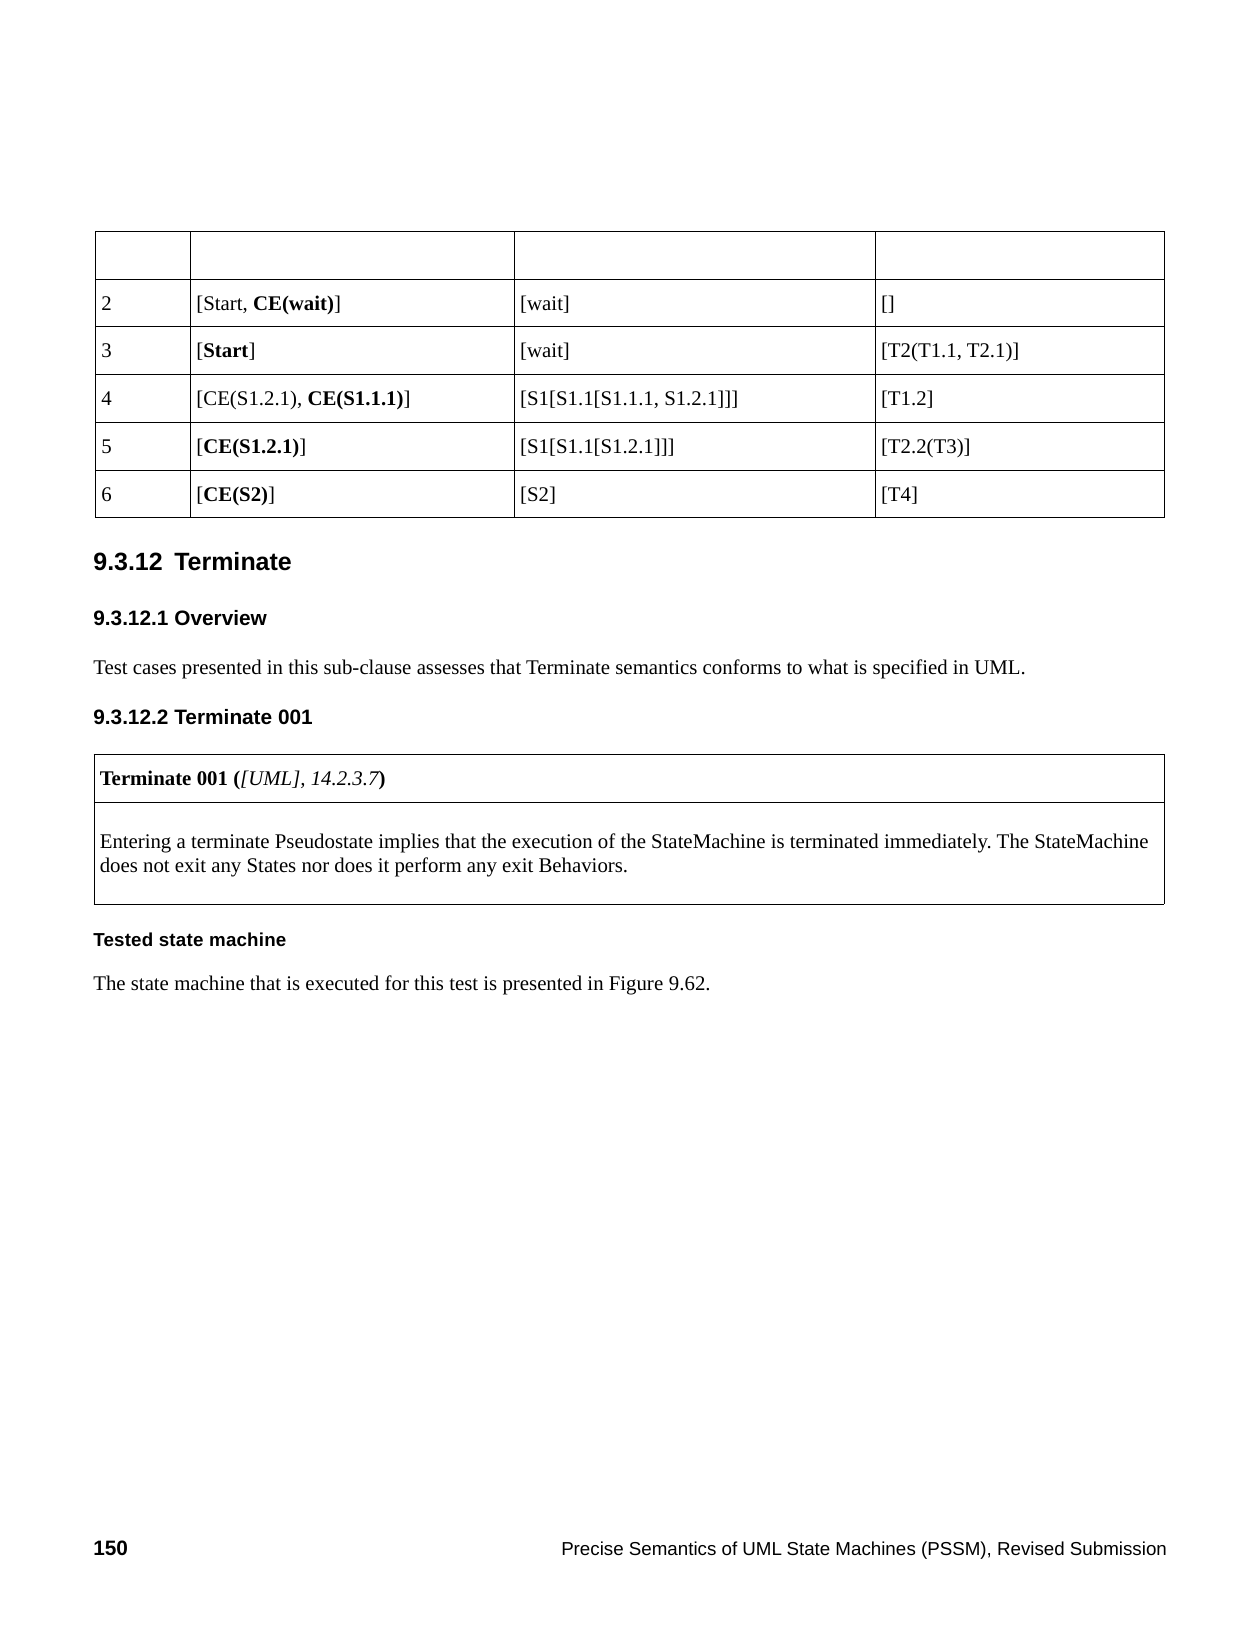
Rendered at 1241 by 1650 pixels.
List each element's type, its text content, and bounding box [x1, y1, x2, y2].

table_cell [T1.2] [876, 375, 1164, 422]
table_cell 3 [96, 327, 190, 374]
table_cell [96, 232, 190, 279]
table_cell [876, 232, 1164, 279]
table_cell [S2] [515, 471, 875, 517]
table_cell [191, 232, 514, 279]
table_cell Entering a terminate Pseudostate implies that the execution of the StateMachine is terminated immediately. The StateMachine does not exit any States nor does it perform any exit Behaviors. [95, 803, 1164, 903]
table_cell [CE(S2)] [191, 471, 514, 517]
table_cell 2 [96, 280, 190, 326]
table_cell [T4] [876, 471, 1164, 517]
table_cell [] [876, 280, 1164, 326]
subtitle Overview [93, 605, 1164, 630]
table_cell [wait] [515, 327, 875, 374]
table_cell [CE(S1.2.1)] [191, 423, 514, 469]
subtitle Tested state machine [93, 928, 1164, 950]
table_cell [wait] [515, 280, 875, 326]
table_cell [T2.2(T3)] [876, 423, 1164, 469]
subtitle Terminate [93, 547, 1164, 576]
table_cell [CE(S1.2.1), CE(S1.1.1)] [191, 375, 514, 422]
table_cell [S1[S1.1[S1.2.1]]] [515, 423, 875, 469]
table_cell [Start] [191, 327, 514, 374]
table_cell [T2(T1.1, T2.1)] [876, 327, 1164, 374]
table_cell [Start, CE(wait)] [191, 280, 514, 326]
text Test cases presented in this sub-clause assesses that Terminate semantics conforms to what is specified in UML. [93, 655, 1164, 679]
table_cell 6 [96, 471, 190, 517]
subtitle Terminate 001 [93, 704, 1164, 729]
table_cell [515, 232, 875, 279]
table_cell 4 [96, 375, 190, 422]
table_cell [S1[S1.1[S1.1.1, S1.2.1]]] [515, 375, 875, 422]
text The state machine that is executed for this test is presented in Figure 9.62. [93, 971, 1164, 995]
table_cell 5 [96, 423, 190, 469]
table_header Terminate 001 ([UML], 14.2.3.7) [95, 755, 1164, 802]
